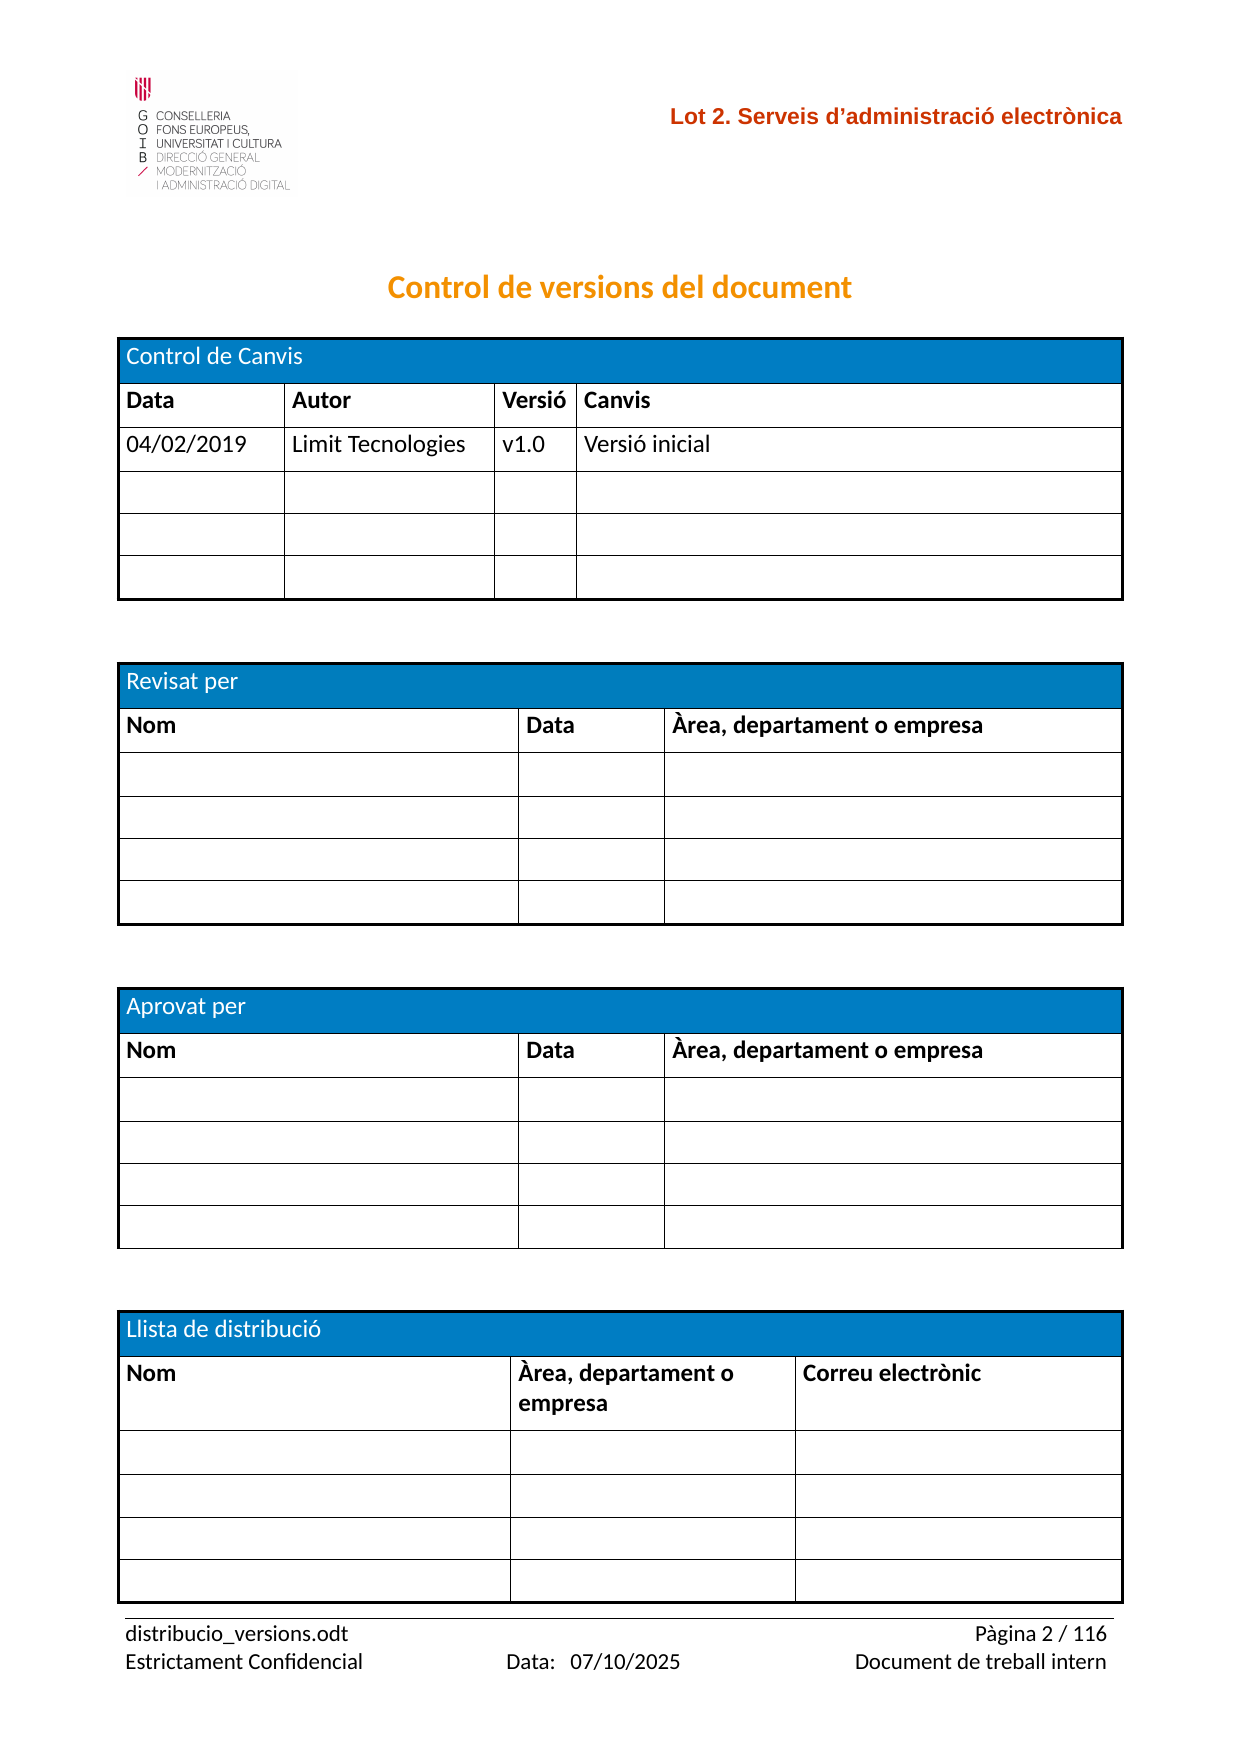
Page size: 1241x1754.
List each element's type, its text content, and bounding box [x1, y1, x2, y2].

table_cell [519, 753, 664, 796]
table_cell Canvis [577, 384, 1121, 427]
table_cell [285, 472, 494, 513]
table_cell [120, 556, 284, 597]
table_cell [519, 839, 664, 880]
table_header Revisat per [120, 665, 1121, 708]
table_cell [577, 514, 1121, 555]
table_cell [796, 1475, 1121, 1517]
table_cell [796, 1518, 1121, 1559]
table_cell [665, 1078, 1121, 1121]
table_cell Correu electrònic [796, 1357, 1121, 1430]
table_cell [120, 1122, 518, 1163]
table_cell [120, 1431, 510, 1474]
table_cell [120, 1518, 510, 1559]
table_cell [519, 881, 664, 922]
table_cell [511, 1475, 795, 1517]
table_cell [577, 472, 1121, 513]
table_cell [665, 797, 1121, 838]
table_cell [120, 839, 518, 880]
table_cell Data [120, 384, 284, 427]
table_cell [120, 514, 284, 555]
subtitle Control de versions del document [118, 266, 1122, 307]
table_cell [577, 556, 1121, 597]
table_cell [120, 1475, 510, 1517]
table_cell [120, 797, 518, 838]
table_cell Àrea, departament o empresa [665, 709, 1121, 752]
table_cell [495, 472, 576, 513]
table_cell [665, 753, 1121, 796]
table_cell Versió [495, 384, 576, 427]
table_cell [519, 1206, 664, 1247]
picture [126, 70, 299, 197]
table_cell [120, 1206, 518, 1247]
table_cell [285, 556, 494, 597]
table_cell Versió inicial [577, 428, 1121, 471]
table_cell [796, 1560, 1121, 1601]
table_cell [519, 1078, 664, 1121]
table_cell [495, 514, 576, 555]
table_cell [665, 1164, 1121, 1205]
table_cell [511, 1431, 795, 1474]
table_cell [665, 1206, 1121, 1247]
table_cell [519, 797, 664, 838]
table_cell Limit Tecnologies [285, 428, 494, 471]
table_cell [120, 881, 518, 922]
table_cell Data [519, 1034, 664, 1077]
table_cell [665, 1122, 1121, 1163]
table_cell Data [519, 709, 664, 752]
table_cell [665, 839, 1121, 880]
table_cell [519, 1122, 664, 1163]
table_cell [120, 1078, 518, 1121]
table_header Aprovat per [120, 990, 1121, 1033]
table_cell [120, 1164, 518, 1205]
table_cell [120, 1560, 510, 1601]
table_cell [511, 1518, 795, 1559]
table_cell Àrea, departament o empresa [665, 1034, 1121, 1077]
table_cell Nom [120, 1357, 510, 1430]
table_cell [511, 1560, 795, 1601]
table_cell 04/02/2019 [120, 428, 284, 471]
table_cell [519, 1164, 664, 1205]
table_cell Nom [120, 709, 518, 752]
table_cell [120, 472, 284, 513]
table_header Llista de distribució [120, 1313, 1121, 1356]
table_cell [495, 556, 576, 597]
table_cell v1.0 [495, 428, 576, 471]
table_cell [285, 514, 494, 555]
table_cell [120, 753, 518, 796]
table_cell [665, 881, 1121, 922]
table_cell [796, 1431, 1121, 1474]
table_cell Nom [120, 1034, 518, 1077]
table_cell Àrea, departament o empresa [511, 1357, 795, 1430]
table_cell Autor [285, 384, 494, 427]
table_header Control de Canvis [120, 340, 1121, 383]
